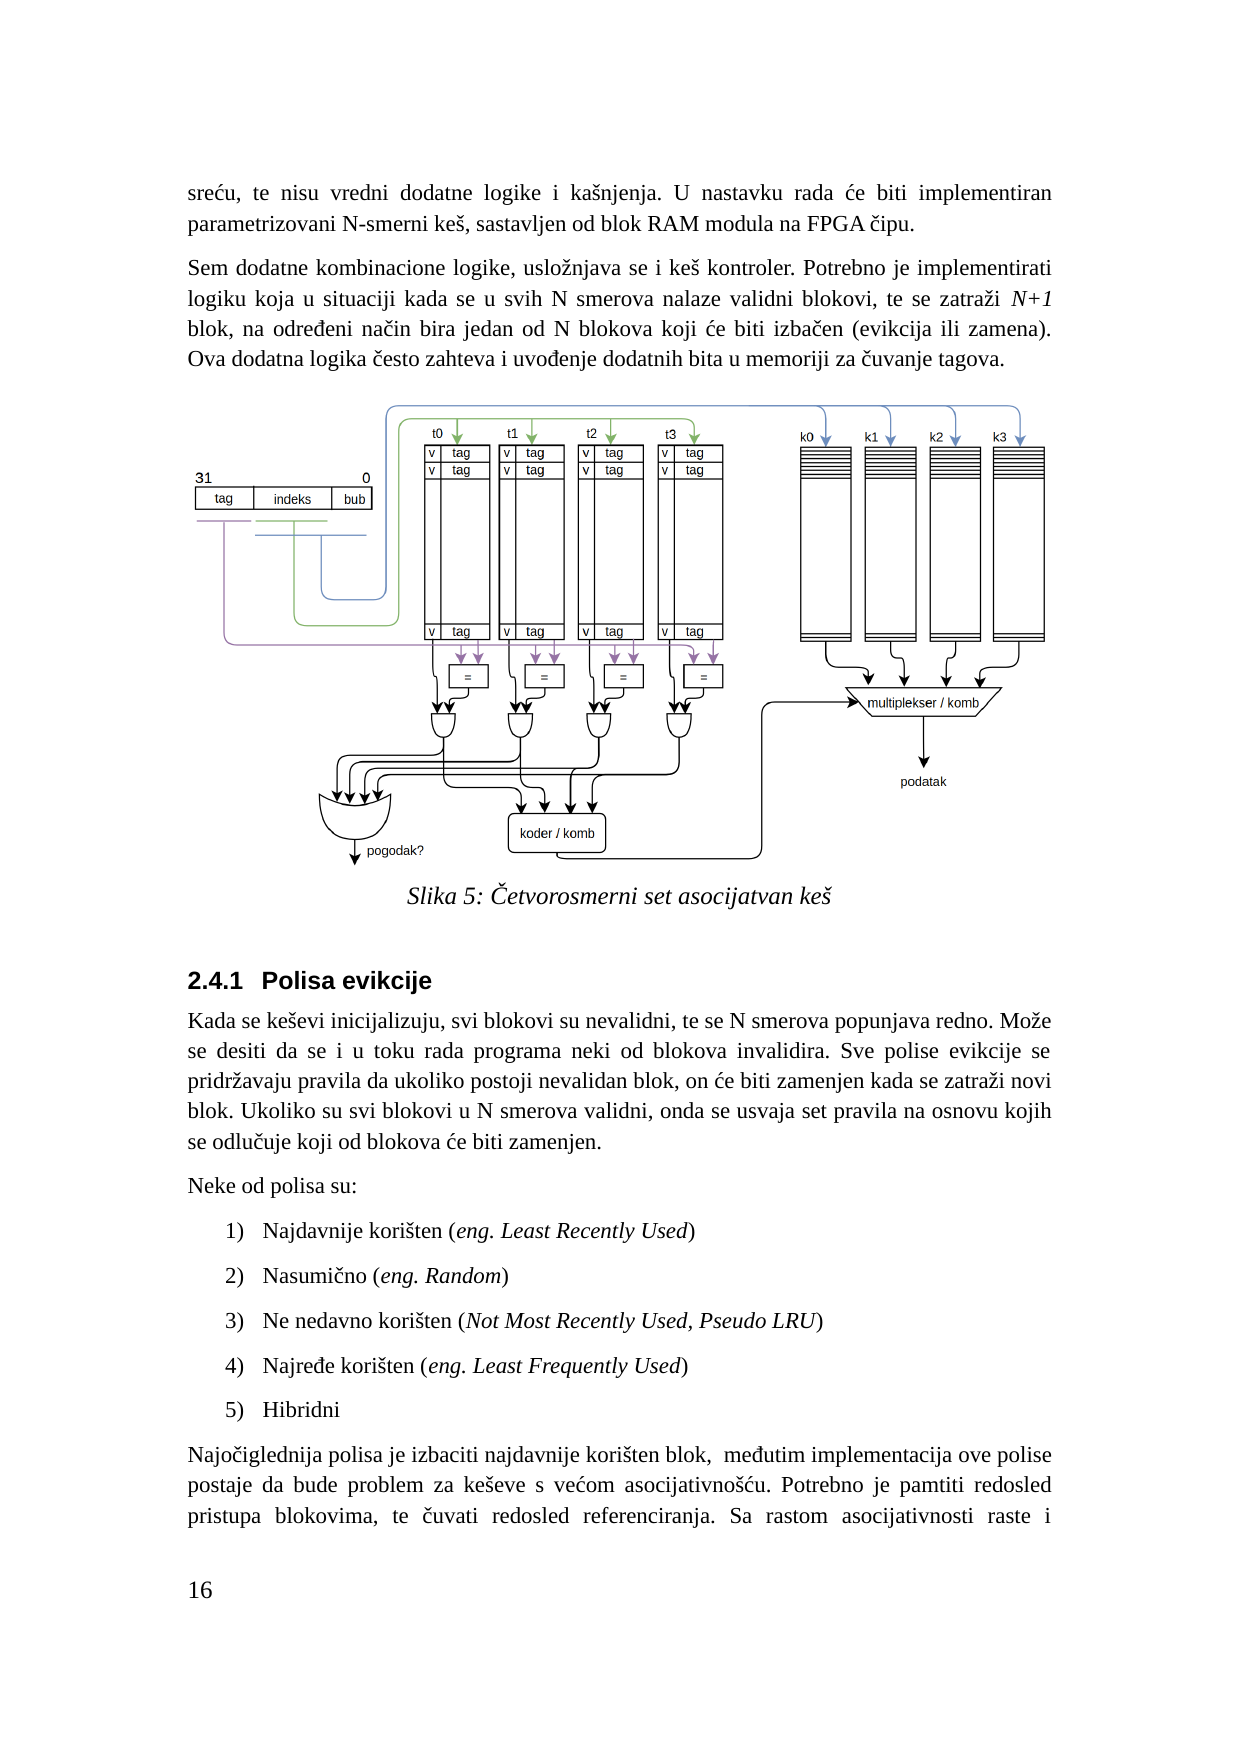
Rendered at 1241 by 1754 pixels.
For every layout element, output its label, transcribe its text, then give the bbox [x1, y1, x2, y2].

text Neke od polisa su: [187, 1172, 1053, 1199]
list Ne nedavno korišten (Not Most Recently Used, Pseudo LRU) [225, 1307, 1053, 1333]
list Hibridni [225, 1396, 1053, 1423]
list Nasumično (eng. Random) [225, 1262, 1053, 1288]
subtitle Polisa evikcije [187, 966, 1053, 994]
list Najređe korišten (eng. Least Frequently Used) [225, 1352, 1053, 1378]
text sreću, te nisu vredni dodatne logike i kašnjenja. U nastavku rada će biti implementiran parametrizovani N-smerni keš, sastavljen od blok RAM modula na FPGA čipu. [187, 179, 1053, 236]
text Kada se keševi inicijalizuju, svi blokovi su nevalidni, te se N smerova popunjava redno. Može se desiti da se i u toku rada programa neki od blokova invalidira. Sve polise evikcije se pridržavaju pravila da ukoliko postoji nevalidan blok, on će biti zamenjen kada se zatraži novi blok. Ukoliko su svi blokovi u N smerova validni, onda se usvaja set pravila na osnovu kojih se odlučuje koji od blokova će biti zamenjen. [187, 1007, 1053, 1154]
text Najočiglednija polisa je izbaciti najdavnije korišten blok, međutim implementacija ove polise postaje da bude problem za keševe s većom asocijativnošću. Potrebno je pamtiti redosled pristupa blokovima, te čuvati redosled referenciranja. Sa rastom asocijativnosti raste i [187, 1441, 1053, 1528]
list Najdavnije korišten (eng. Least Recently Used) [225, 1217, 1053, 1244]
text Sem dodatne kombinacione logike, usložnjava se i keš kontroler. Potrebno je implementirati logiku koja u situaciji kada se u svih N smerova nalaze validni blokovi, te se zatraži N+1 blok, na određeni način bira jedan od N blokova koji će biti izbačen (evikcija ili zamena). Ova dodatna logika često zahteva i uvođenje dodatnih bita u memoriji za čuvanje tagova. [187, 254, 1053, 371]
picture [187, 402, 1053, 876]
text Slika 5: Četvorosmerni set asocijatvan keš [187, 876, 1054, 910]
